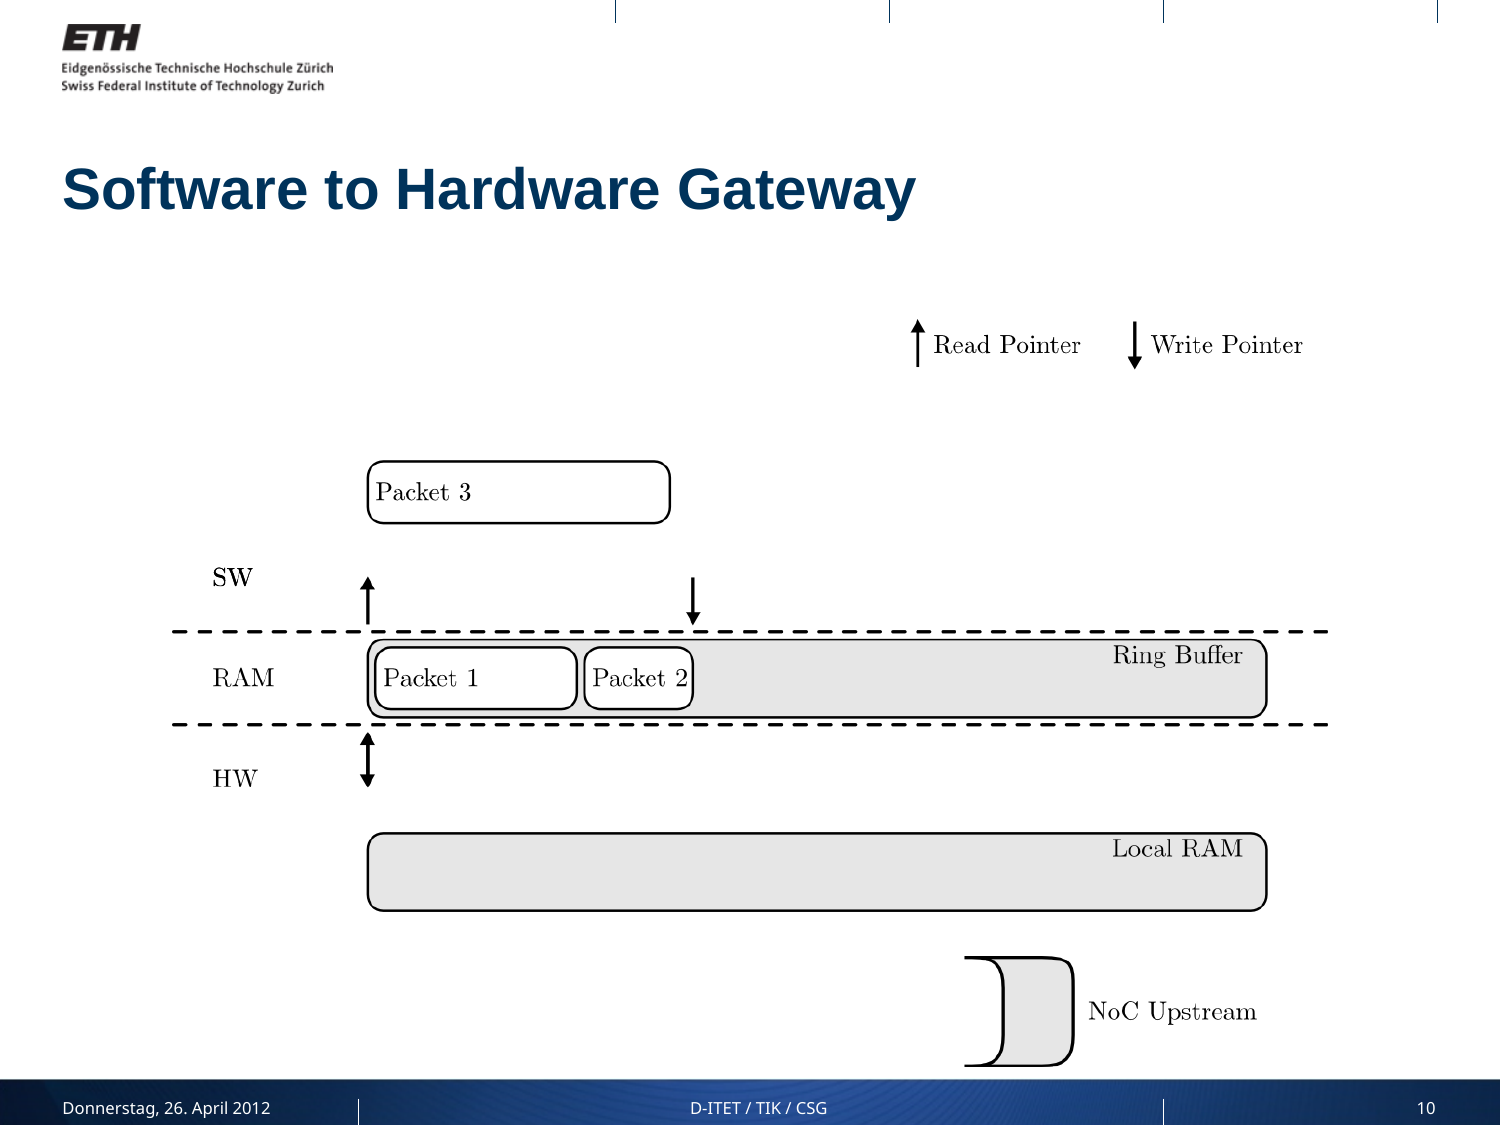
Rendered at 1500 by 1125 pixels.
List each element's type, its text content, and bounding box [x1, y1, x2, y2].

picture [62, 24, 333, 94]
title Software to Hardware Gateway [62, 157, 1438, 296]
picture [172, 319, 1328, 1067]
picture [0, 1078, 1500, 1125]
